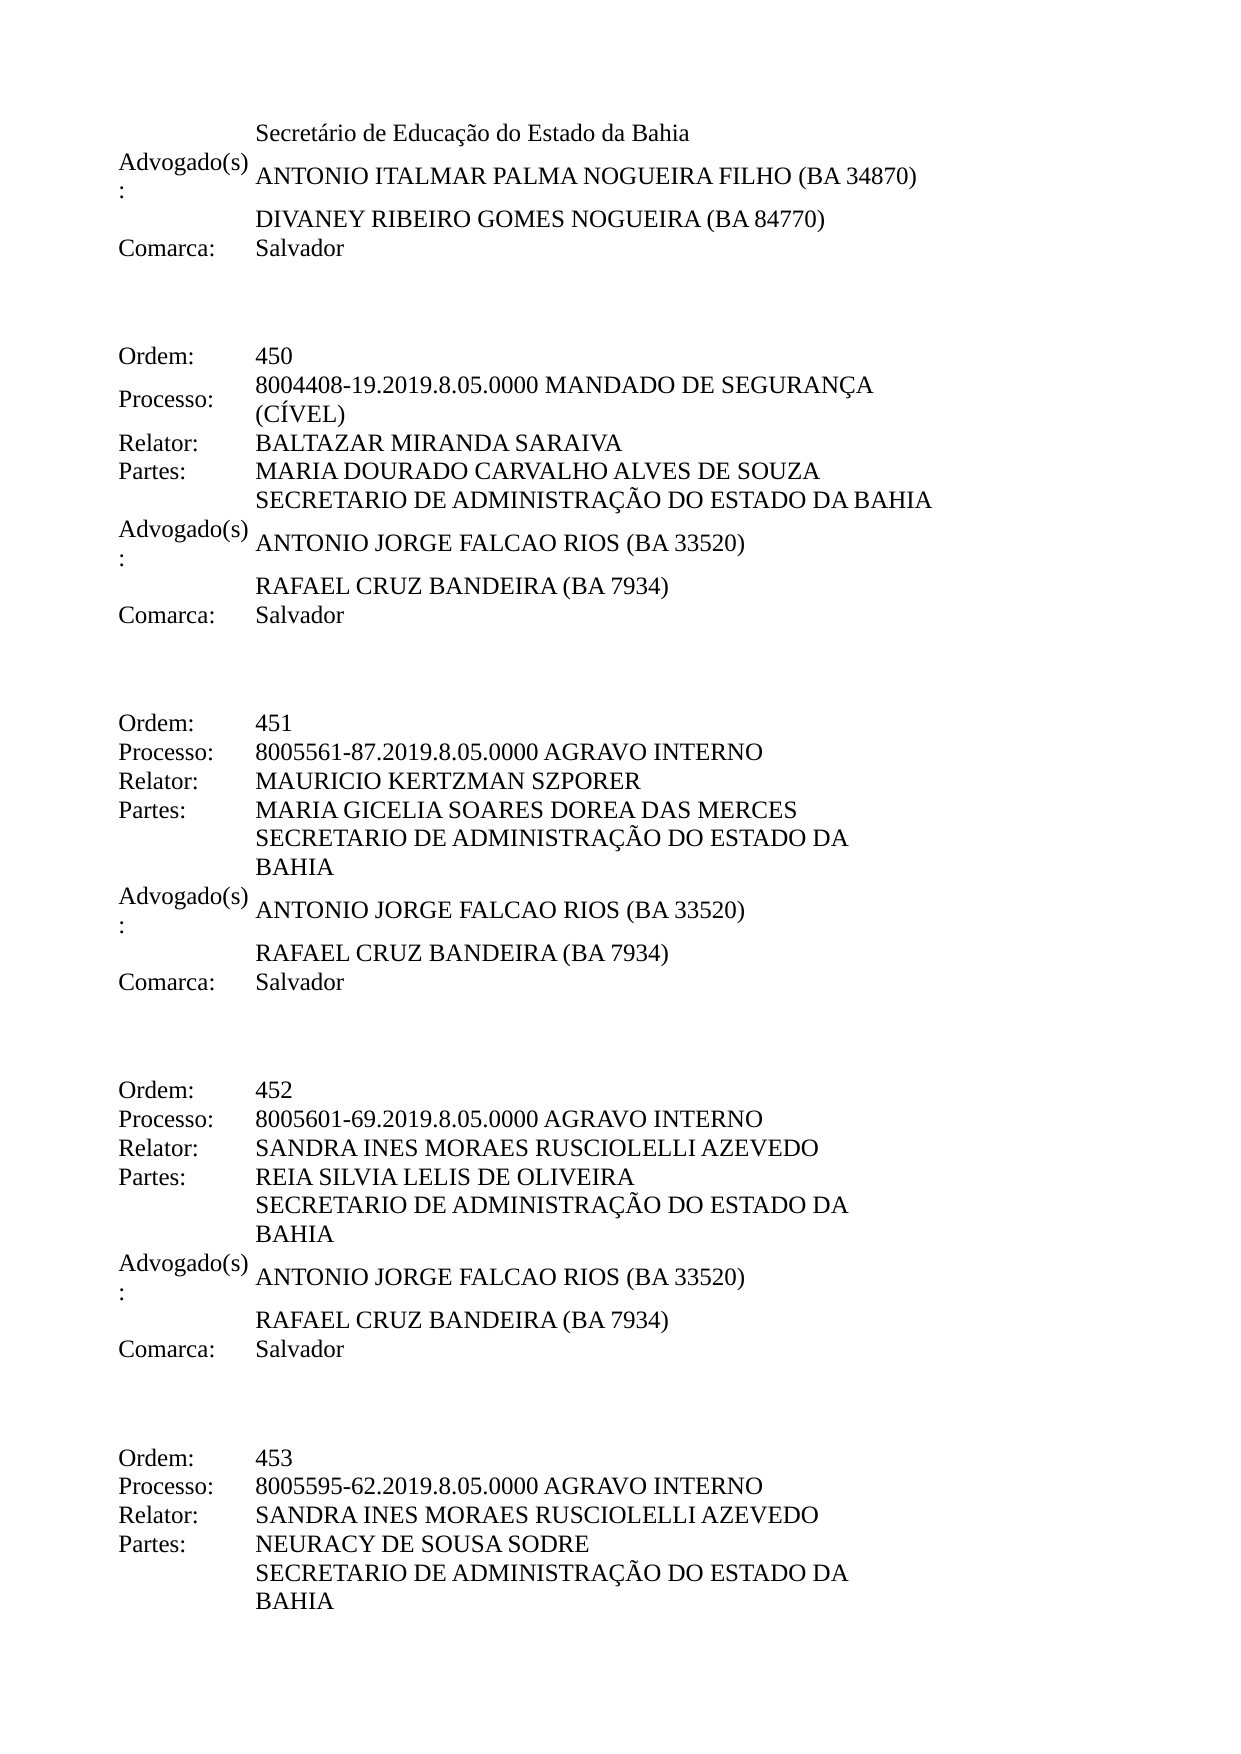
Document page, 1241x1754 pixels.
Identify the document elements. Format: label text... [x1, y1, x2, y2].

table_cell 8005561-87.2019.8.05.0000 AGRAVO INTERNO [255, 737, 932, 766]
table_cell Partes: [118, 1162, 255, 1191]
table_cell SANDRA INES MORAES RUSCIOLELLI AZEVEDO [255, 1500, 932, 1529]
table_cell SECRETARIO DE ADMINISTRAÇÃO DO ESTADO DA BAHIA [255, 485, 969, 514]
table_cell ANTONIO JORGE FALCAO RIOS (BA 33520) [255, 1248, 932, 1306]
table_cell Salvador [255, 233, 969, 262]
table_cell Comarca: [118, 600, 255, 629]
table_cell [118, 118, 255, 147]
table_cell Processo: [118, 370, 255, 428]
table_cell Comarca: [118, 1334, 255, 1363]
table_cell Relator: [118, 428, 255, 456]
table_header Ordem: [118, 1443, 255, 1471]
table_header 452 [255, 1076, 932, 1104]
table_cell SANDRA INES MORAES RUSCIOLELLI AZEVEDO [255, 1133, 932, 1162]
table_cell RAFAEL CRUZ BANDEIRA (BA 7934) [255, 571, 969, 600]
table_cell RAFAEL CRUZ BANDEIRA (BA 7934) [255, 1306, 932, 1334]
table_cell [118, 485, 255, 514]
table_cell Partes: [118, 1529, 255, 1558]
table_cell RAFAEL CRUZ BANDEIRA (BA 7934) [255, 939, 932, 967]
table_cell 8005601-69.2019.8.05.0000 AGRAVO INTERNO [255, 1104, 932, 1133]
table_header Ordem: [118, 1076, 255, 1104]
table_header Ordem: [118, 341, 255, 370]
table_cell Secretário de Educação do Estado da Bahia [255, 118, 969, 147]
table_cell Comarca: [118, 967, 255, 996]
table_cell [118, 1306, 255, 1334]
table_cell Advogado(s): [118, 147, 255, 204]
table_cell [118, 571, 255, 600]
table_header 453 [255, 1443, 932, 1471]
table_cell Relator: [118, 1500, 255, 1529]
table_cell SECRETARIO DE ADMINISTRAÇÃO DO ESTADO DA BAHIA [255, 824, 932, 881]
table_cell Advogado(s): [118, 514, 255, 571]
table_cell [118, 939, 255, 967]
table_cell Relator: [118, 1133, 255, 1162]
table_cell ANTONIO JORGE FALCAO RIOS (BA 33520) [255, 514, 969, 571]
table_cell SECRETARIO DE ADMINISTRAÇÃO DO ESTADO DA BAHIA [255, 1558, 932, 1615]
table_cell Comarca: [118, 233, 255, 262]
table_cell [118, 1191, 255, 1248]
table_cell DIVANEY RIBEIRO GOMES NOGUEIRA (BA 84770) [255, 204, 969, 233]
table_cell NEURACY DE SOUSA SODRE [255, 1529, 932, 1558]
table_cell Salvador [255, 1334, 932, 1363]
table_header 450 [255, 341, 969, 370]
table_cell 8005595-62.2019.8.05.0000 AGRAVO INTERNO [255, 1471, 932, 1500]
table_header 451 [255, 709, 932, 737]
table_cell ANTONIO JORGE FALCAO RIOS (BA 33520) [255, 881, 932, 938]
table_cell Salvador [255, 600, 969, 629]
table_cell Advogado(s): [118, 881, 255, 938]
table_cell [118, 824, 255, 881]
table_cell ANTONIO ITALMAR PALMA NOGUEIRA FILHO (BA 34870) [255, 147, 969, 204]
table_cell SECRETARIO DE ADMINISTRAÇÃO DO ESTADO DA BAHIA [255, 1191, 932, 1248]
table_cell Partes: [118, 456, 255, 485]
table_cell MAURICIO KERTZMAN SZPORER [255, 766, 932, 795]
table_cell MARIA DOURADO CARVALHO ALVES DE SOUZA [255, 456, 969, 485]
table_cell Relator: [118, 766, 255, 795]
table_cell MARIA GICELIA SOARES DOREA DAS MERCES [255, 795, 932, 823]
table_cell Partes: [118, 795, 255, 823]
table_cell Advogado(s): [118, 1248, 255, 1306]
table_cell [118, 1558, 255, 1615]
table_cell 8004408-19.2019.8.05.0000 MANDADO DE SEGURANÇA (CÍVEL) [255, 370, 969, 428]
table_cell Processo: [118, 1104, 255, 1133]
table_header Ordem: [118, 709, 255, 737]
table_cell [118, 204, 255, 233]
table_cell Processo: [118, 1471, 255, 1500]
table_cell Processo: [118, 737, 255, 766]
table_cell BALTAZAR MIRANDA SARAIVA [255, 428, 969, 456]
table_cell Salvador [255, 967, 932, 996]
table_cell REIA SILVIA LELIS DE OLIVEIRA [255, 1162, 932, 1191]
